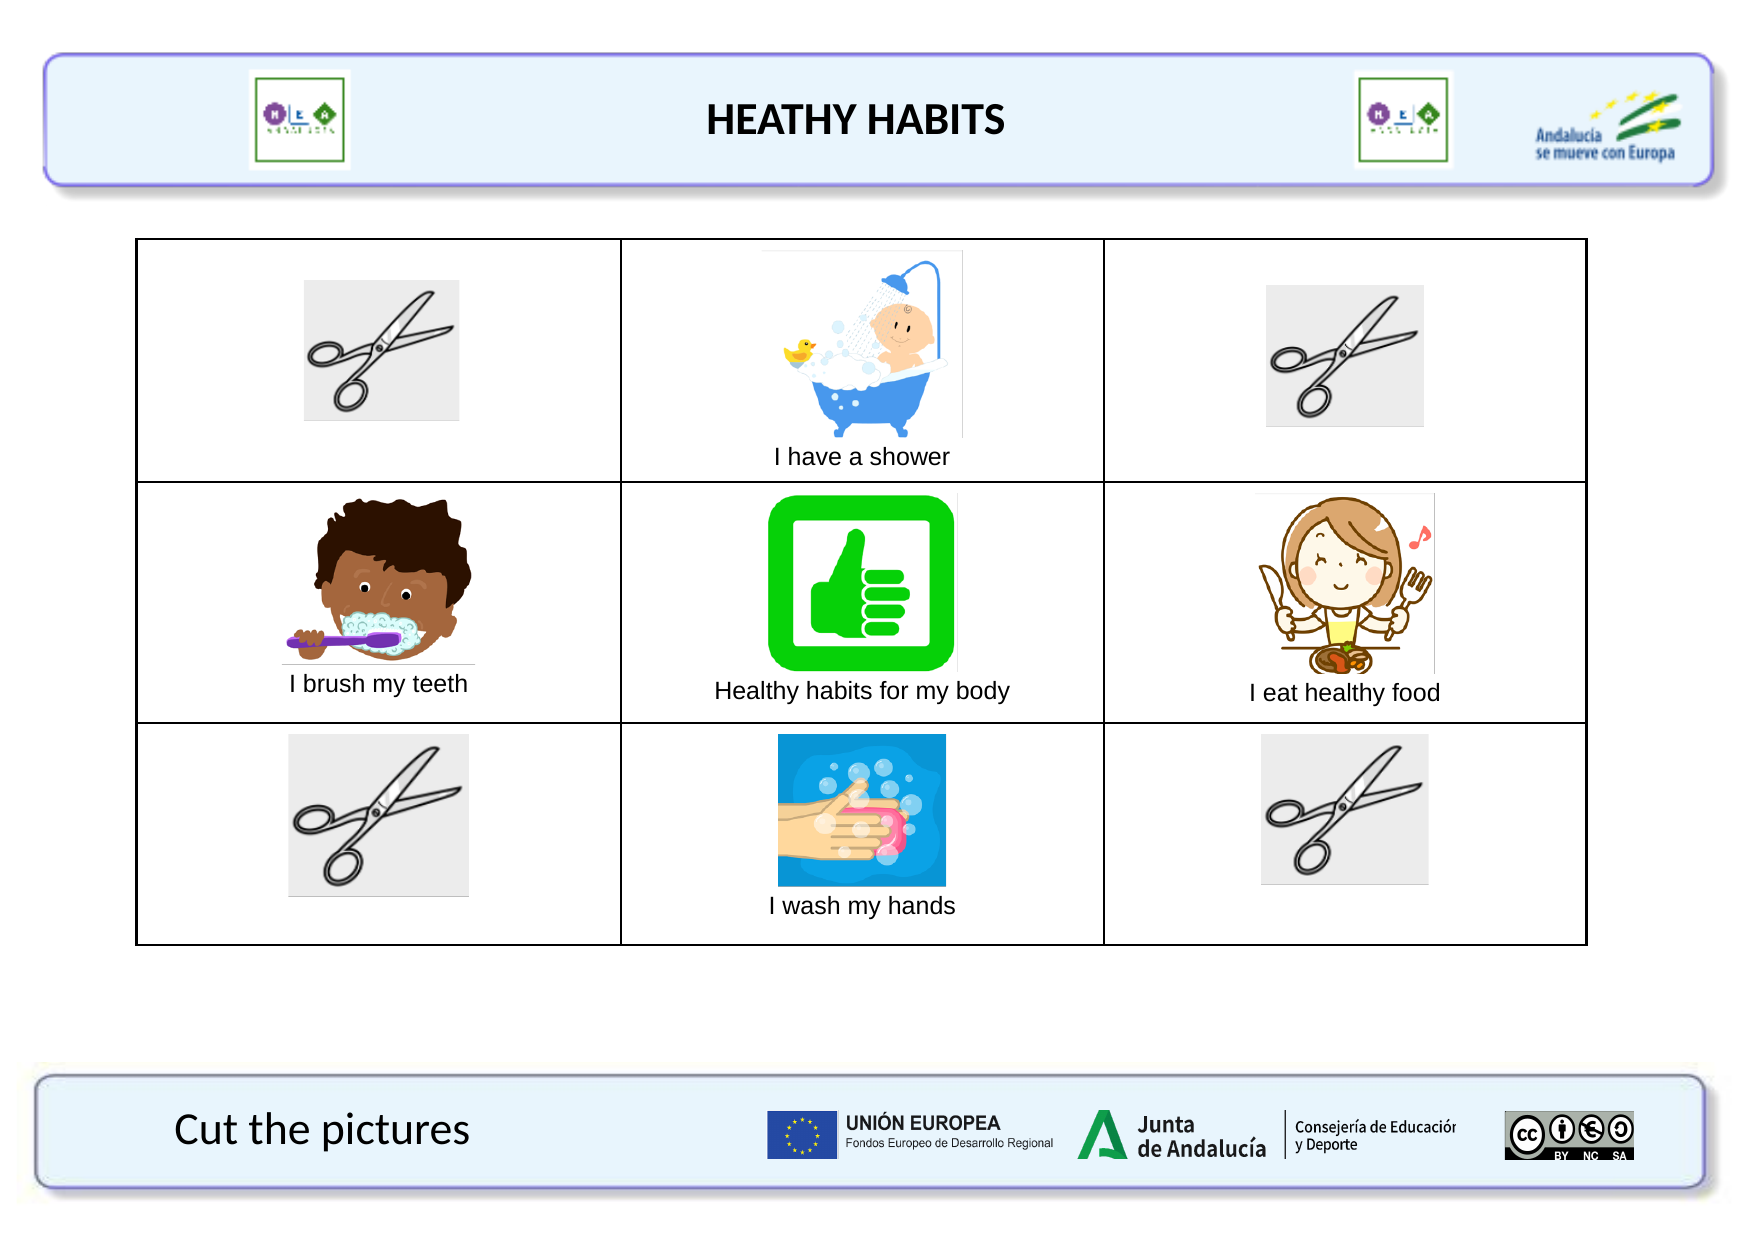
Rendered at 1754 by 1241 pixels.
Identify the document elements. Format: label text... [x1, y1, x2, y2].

table_cell I eat healthy food [1105, 483, 1585, 722]
picture [1261, 734, 1429, 886]
picture [25, 39, 1754, 210]
picture [281, 493, 476, 665]
picture [778, 763, 921, 865]
picture [875, 759, 892, 776]
picture [16, 1062, 1746, 1209]
table_header [138, 240, 620, 481]
picture [761, 250, 963, 438]
table_header [1105, 240, 1585, 481]
picture [820, 778, 836, 794]
picture [288, 734, 469, 898]
table_cell [138, 724, 620, 944]
table_header I have a shower [622, 240, 1103, 481]
picture [831, 763, 838, 770]
table_cell I wash my hands [622, 724, 1103, 944]
picture [1255, 493, 1435, 674]
table_cell [1105, 724, 1585, 944]
table_cell I brush my teeth [138, 483, 620, 722]
picture [303, 280, 460, 422]
picture [766, 493, 958, 672]
table_cell Healthy habits for my body [622, 483, 1103, 722]
picture [1266, 285, 1424, 428]
